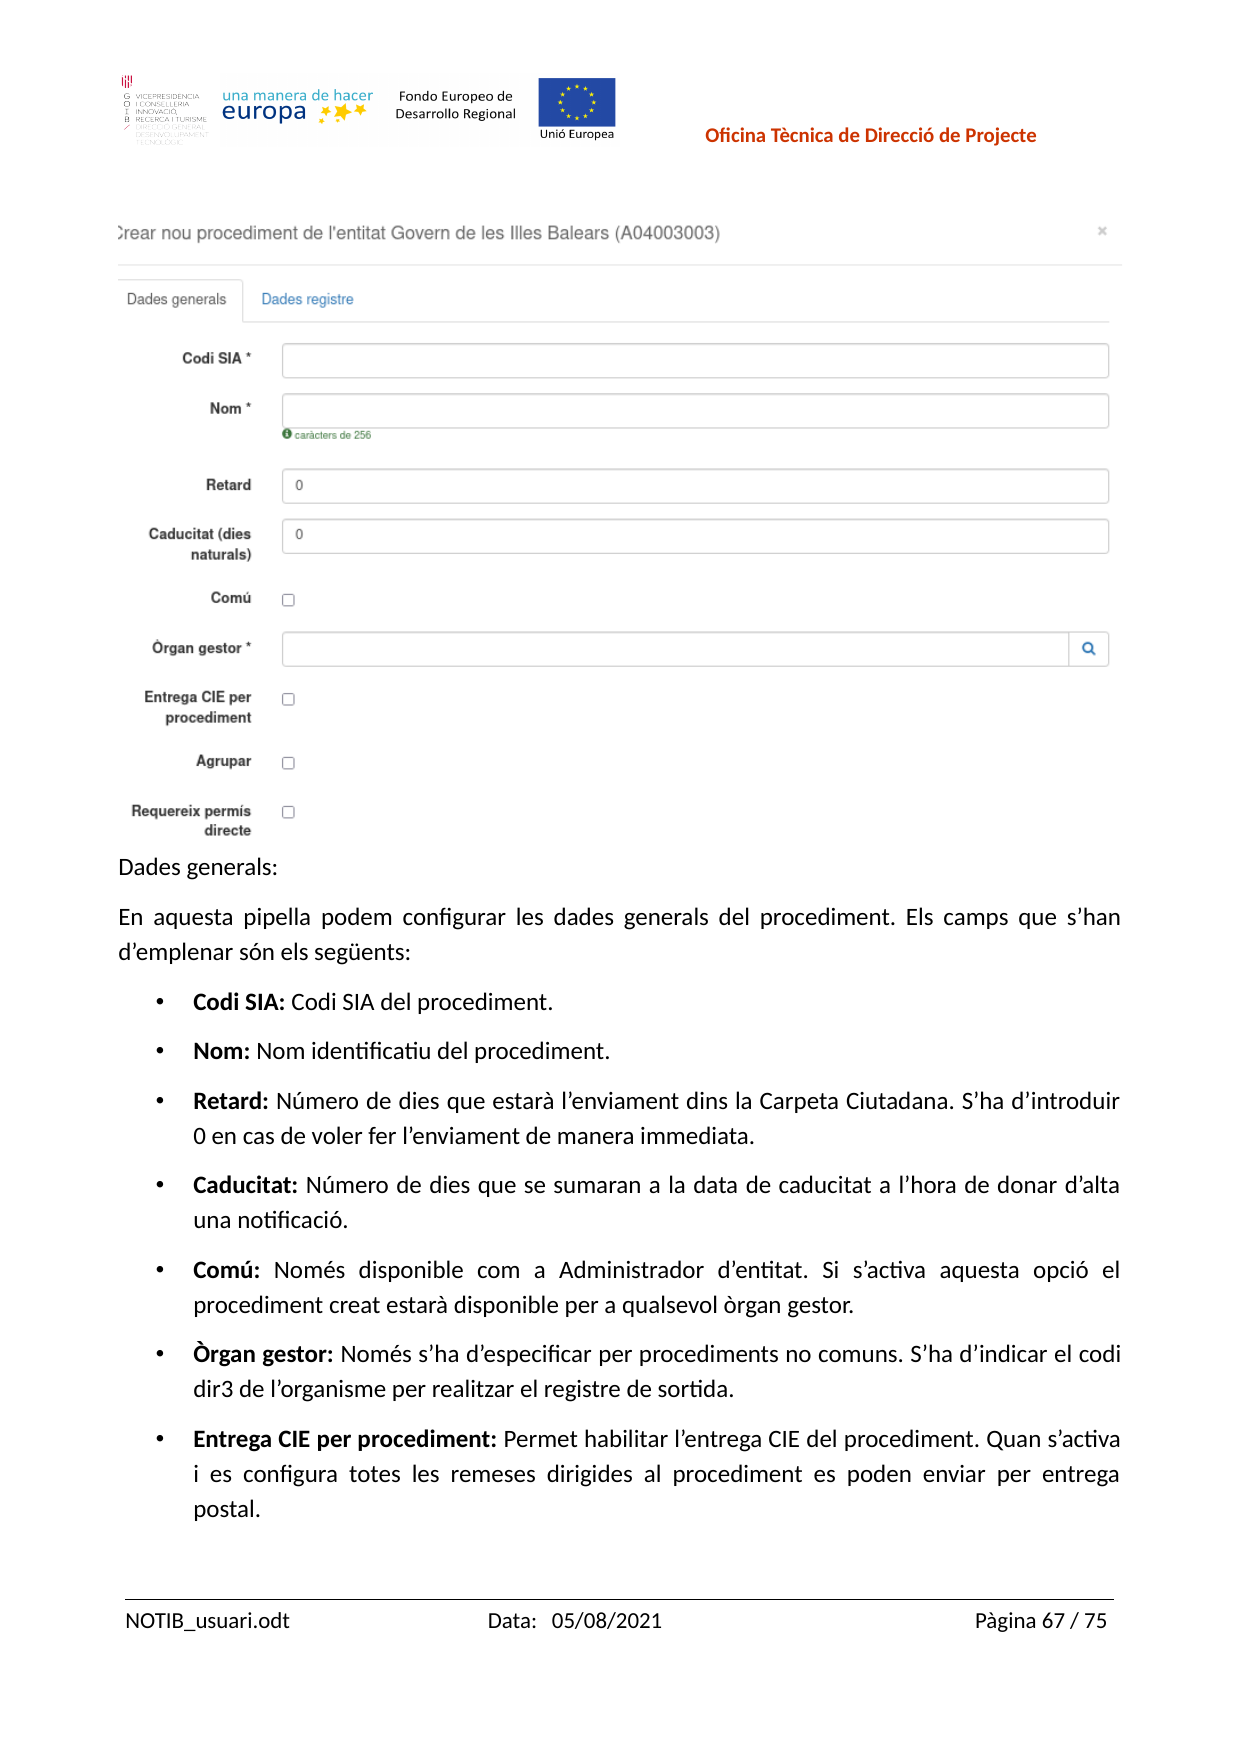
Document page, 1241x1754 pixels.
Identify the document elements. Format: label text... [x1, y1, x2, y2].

list Òrgan gestor: Només s’ha d’especificar per procediments no comuns. S’ha d’indicar el codi dir3 de l’organisme per realitzar el registre de sortida. [156, 1338, 1122, 1404]
list Retard: Número de dies que estarà l’enviament dins la Carpeta Ciutadana. S’ha d’introduir 0 en cas de voler fer l’enviament de manera immediata. [156, 1085, 1122, 1150]
text En aquesta pipella podem configurar les dades generals del procediment. Els camps que s’han d’emplenar són els següents: [118, 901, 1122, 967]
picture [219, 73, 621, 147]
picture [118, 73, 213, 147]
list Caducitat: Número de dies que se sumaran a la data de caducitat a l’hora de donar d’alta una notificació. [156, 1169, 1122, 1235]
list Comú: Només disponible com a Administrador d’entitat. Si s’activa aquesta opció el procediment creat estarà disponible per a qualsevol òrgan gestor. [156, 1254, 1122, 1319]
list Nom: Nom identificatiu del procediment. [156, 1035, 1122, 1066]
list Entrega CIE per procediment: Permet habilitar l’entrega CIE del procediment. Quan s’activa i es configura totes les remeses dirigides al procediment es poden enviar per entrega postal. [156, 1423, 1122, 1524]
picture [118, 213, 1123, 847]
text Dades generals: [118, 847, 1122, 882]
list Codi SIA: Codi SIA del procediment. [156, 986, 1122, 1016]
